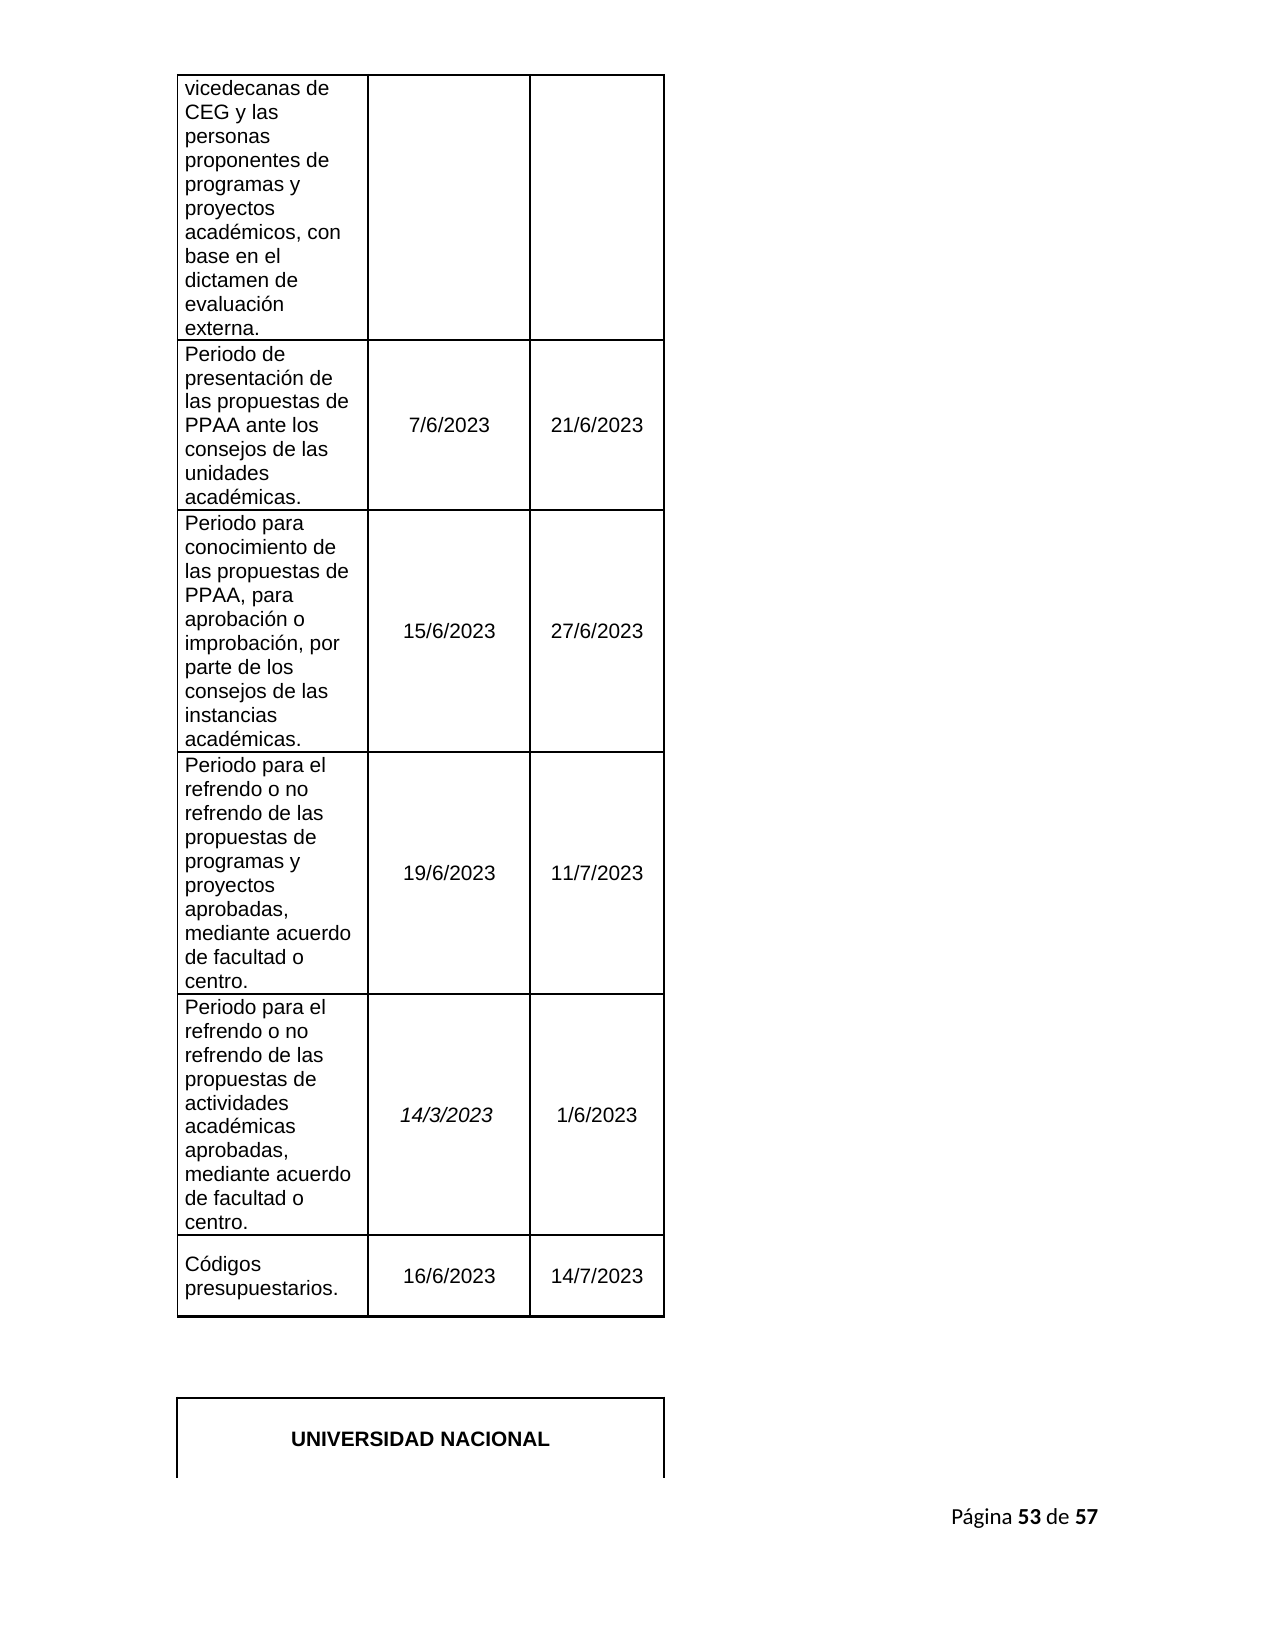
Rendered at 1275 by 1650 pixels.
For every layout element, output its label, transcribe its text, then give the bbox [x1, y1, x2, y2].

table_cell 15/6/2023 [369, 511, 529, 751]
table_cell [1257, 751, 1275, 992]
table_cell Periodo de presentación de las propuestas de PPAA ante los consejos de las unidades académicas. [178, 341, 367, 509]
table_cell 16/6/2023 [369, 1236, 529, 1315]
table_cell Periodo para el refrendo o no refrendo de las propuestas de actividades académicas aprobadas, mediante acuerdo de facultad o centro. [178, 995, 367, 1234]
table_cell 11/7/2023 [531, 753, 663, 992]
table_cell [938, 339, 959, 509]
table_cell [665, 1234, 938, 1315]
table_cell [959, 509, 1257, 751]
table_cell [1257, 1397, 1275, 1478]
table_cell [369, 76, 529, 339]
table_cell [938, 1315, 959, 1397]
table_cell vicedecanas de CEG y las personas proponentes de programas y proyectos académicos, con base en el dictamen de evaluación externa. [178, 76, 367, 339]
table_cell [665, 74, 938, 339]
table_cell [959, 751, 1257, 992]
table_cell [177, 1318, 368, 1397]
table_cell [1257, 339, 1275, 509]
table_cell [664, 1315, 938, 1397]
table_cell Códigos presupuestarios. [178, 1236, 367, 1315]
table_cell [938, 751, 959, 992]
table_cell [938, 74, 959, 339]
table_cell [938, 1234, 959, 1315]
table_cell [1257, 1234, 1275, 1315]
table_cell [665, 1397, 938, 1478]
table_cell [665, 509, 938, 751]
table_cell 1/6/2023 [531, 995, 663, 1234]
table_cell [938, 993, 959, 1234]
table_cell 14/3/2023 [369, 995, 529, 1234]
table_cell [1257, 993, 1275, 1234]
table_cell [1257, 509, 1275, 751]
table_cell 7/6/2023 [369, 341, 529, 509]
table_cell [1257, 1315, 1275, 1397]
table_cell [959, 339, 1257, 509]
table_cell [959, 1315, 1257, 1397]
table_cell [959, 74, 1257, 339]
table_cell [530, 1318, 664, 1397]
table_cell [959, 1234, 1257, 1315]
table_cell [665, 339, 938, 509]
table_cell 14/7/2023 [531, 1236, 663, 1315]
table_cell 27/6/2023 [531, 511, 663, 751]
table_cell UNIVERSIDAD NACIONAL [178, 1399, 663, 1478]
table_cell [959, 1397, 1257, 1478]
table_cell 19/6/2023 [369, 753, 529, 992]
table_cell [665, 993, 938, 1234]
table_cell [531, 76, 663, 339]
table_cell 21/6/2023 [531, 341, 663, 509]
table_cell [368, 1318, 530, 1397]
table_cell [938, 1397, 959, 1478]
table_cell [938, 509, 959, 751]
table_cell Periodo para el refrendo o no refrendo de las propuestas de programas y proyectos aprobadas, mediante acuerdo de facultad o centro. [178, 753, 367, 992]
table_cell [959, 993, 1257, 1234]
table_cell [1257, 74, 1275, 339]
table_cell [665, 751, 938, 992]
table_cell Periodo para conocimiento de las propuestas de PPAA, para aprobación o improbación, por parte de los consejos de las instancias académicas. [178, 511, 367, 751]
